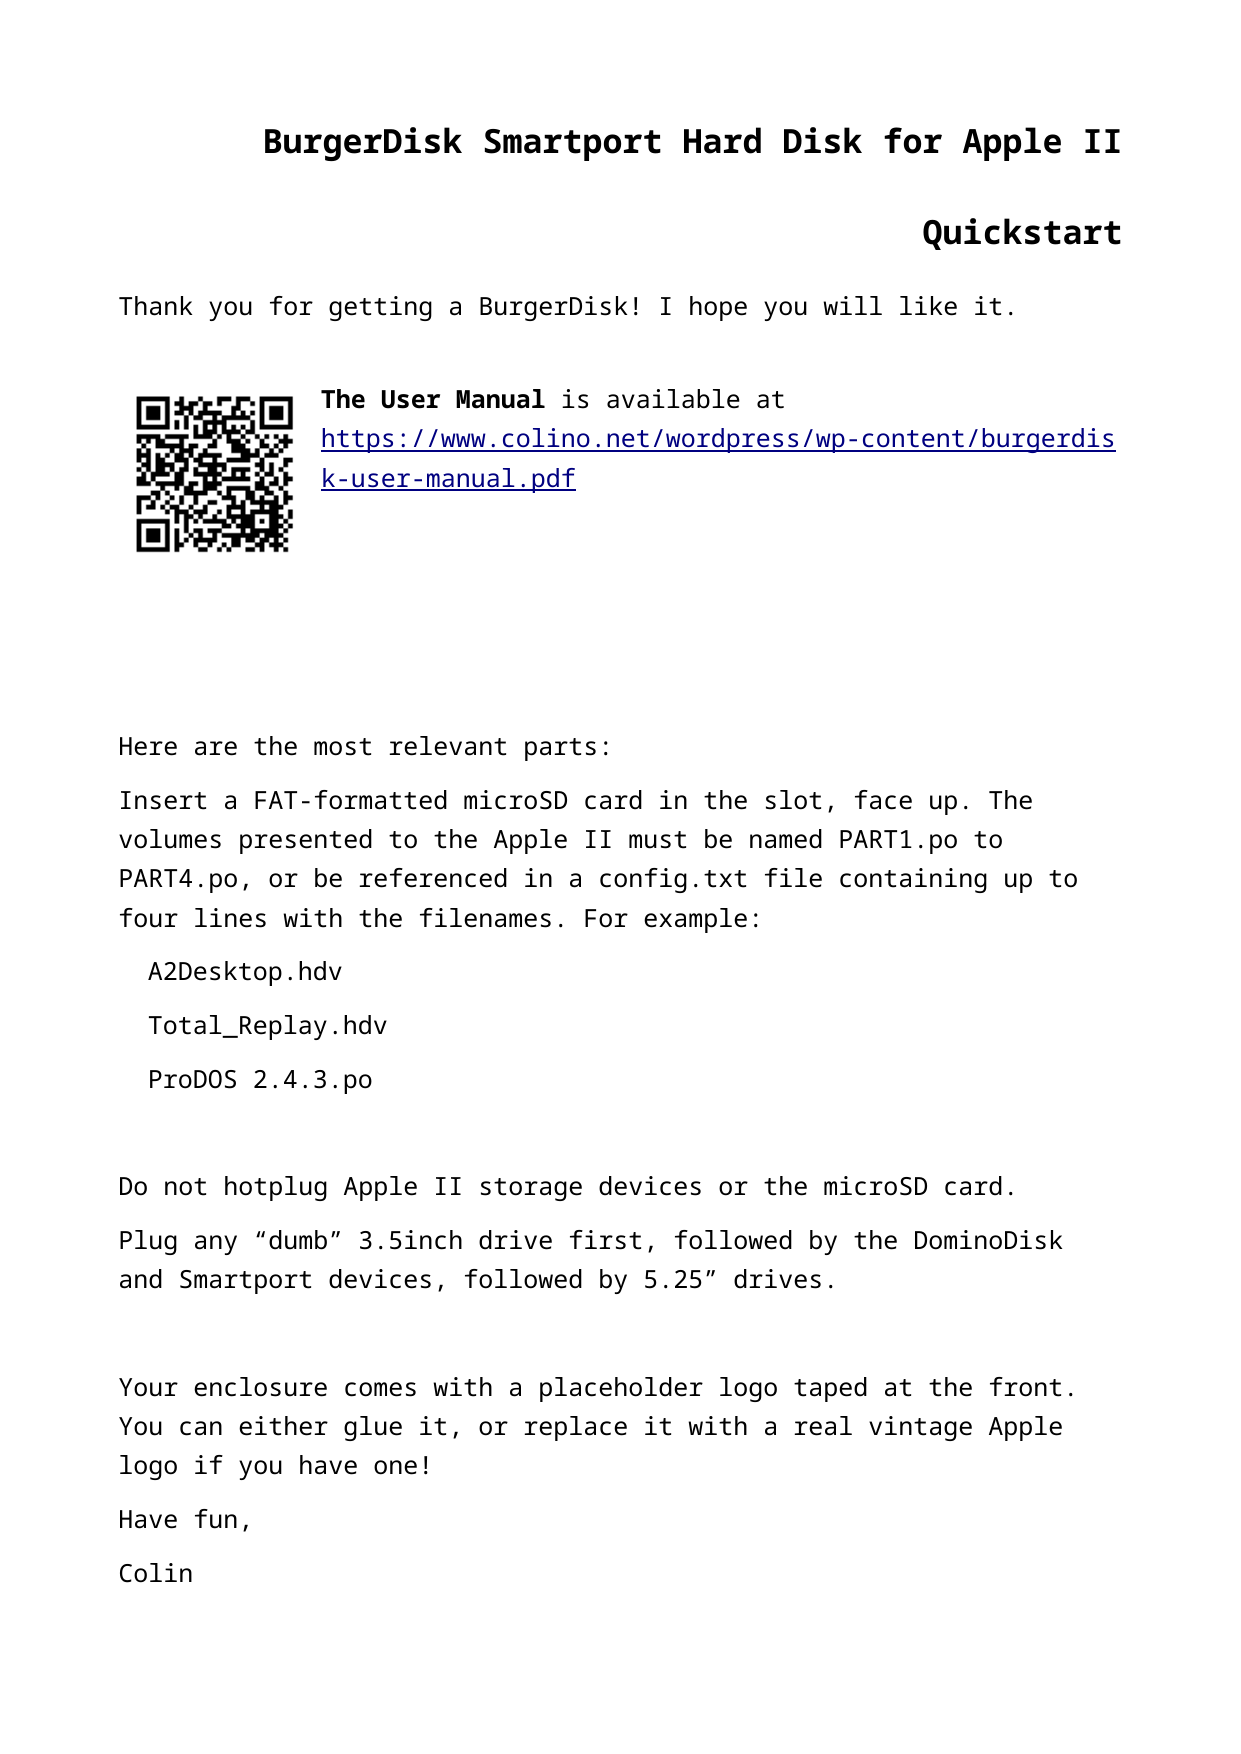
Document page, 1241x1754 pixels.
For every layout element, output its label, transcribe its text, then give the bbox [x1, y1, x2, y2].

text Quickstart [118, 209, 1122, 254]
text Have fun, [118, 1501, 1122, 1536]
text BurgerDisk Smartport Hard Disk for Apple II [118, 118, 1122, 163]
text A2Desktop.hdv [148, 954, 1122, 988]
text Thank you for getting a BurgerDisk! I hope you will like it. [118, 288, 1122, 322]
text Do not hotplug Apple II storage devices or the microSD card. [118, 1169, 1122, 1203]
table_cell [315, 611, 1122, 675]
table_header The User Manual is available at https://www.colino.net/wordpress/wp-content/burgerdisk-user-manual.pdf [315, 376, 1122, 611]
text Your enclosure comes with a placeholder logo taped at the front. You can either glue it, or replace it with a real vintage Apple logo if you have one! [118, 1369, 1122, 1482]
picture [118, 378, 312, 571]
text Colin [118, 1555, 1122, 1589]
table_header [118, 376, 315, 611]
list Insert a FAT-formatted microSD card in the slot, face up. The volumes presented to the Apple II must be named PART1.po to PART4.po, or be referenced in a config.txt file containing up to four lines with the filenames. For example: [118, 783, 1122, 934]
text Here are the most relevant parts: [118, 729, 1122, 763]
table_cell [118, 611, 315, 675]
text Plug any “dumb” 3.5inch drive first, followed by the DominoDisk and Smartport devices, followed by 5.25” drives. [118, 1223, 1122, 1296]
text ProDOS 2.4.3.po [148, 1061, 1122, 1096]
text Total_Replay.hdv [148, 1008, 1122, 1042]
